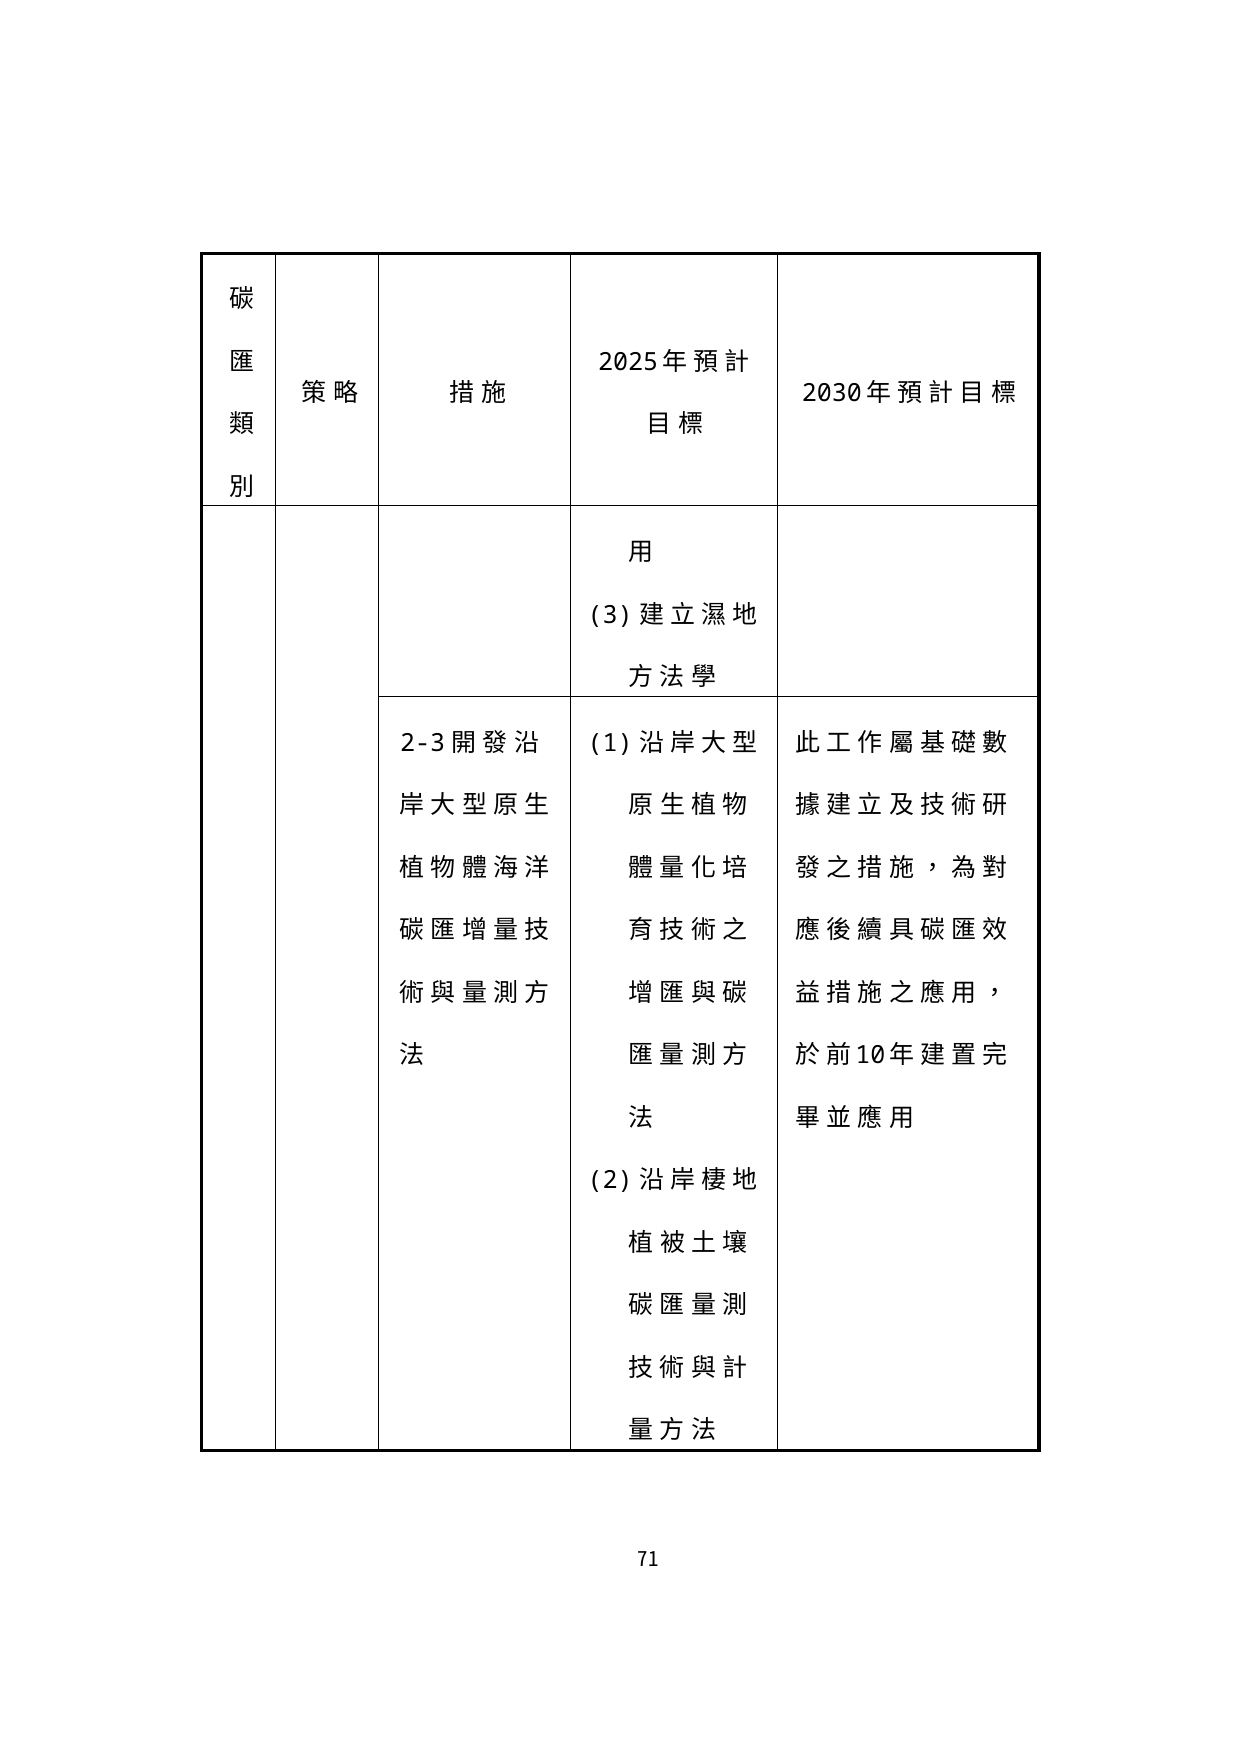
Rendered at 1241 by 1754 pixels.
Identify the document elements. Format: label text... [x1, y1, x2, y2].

table_cell [379, 506, 570, 696]
table_header 2030年預計目標 [778, 255, 1037, 505]
table_cell 此工作屬基礎數據建立及技術研發之措施，為對應後續具碳匯效益措施之應用，於前10年建置完畢並應用 [778, 697, 1037, 1449]
table_cell [778, 506, 1037, 696]
table_cell 用 (3)建立濕地方法學 [571, 506, 777, 696]
table_cell [203, 506, 275, 1449]
table_cell [276, 506, 378, 1449]
table_header 2025年預計目標 [571, 255, 777, 505]
table_header 碳匯類別 [203, 255, 275, 505]
table_cell 2-3開發沿岸大型原生植物體海洋碳匯增量技術與量測方法 [379, 697, 570, 1449]
table_cell (1)沿岸大型原生植物體量化培育技術之增匯與碳匯量測方法 (2)沿岸棲地植被土壤碳匯量測技術與計量方法 [571, 697, 777, 1449]
table_header 策略 [276, 255, 378, 505]
table_header 措施 [379, 255, 570, 505]
